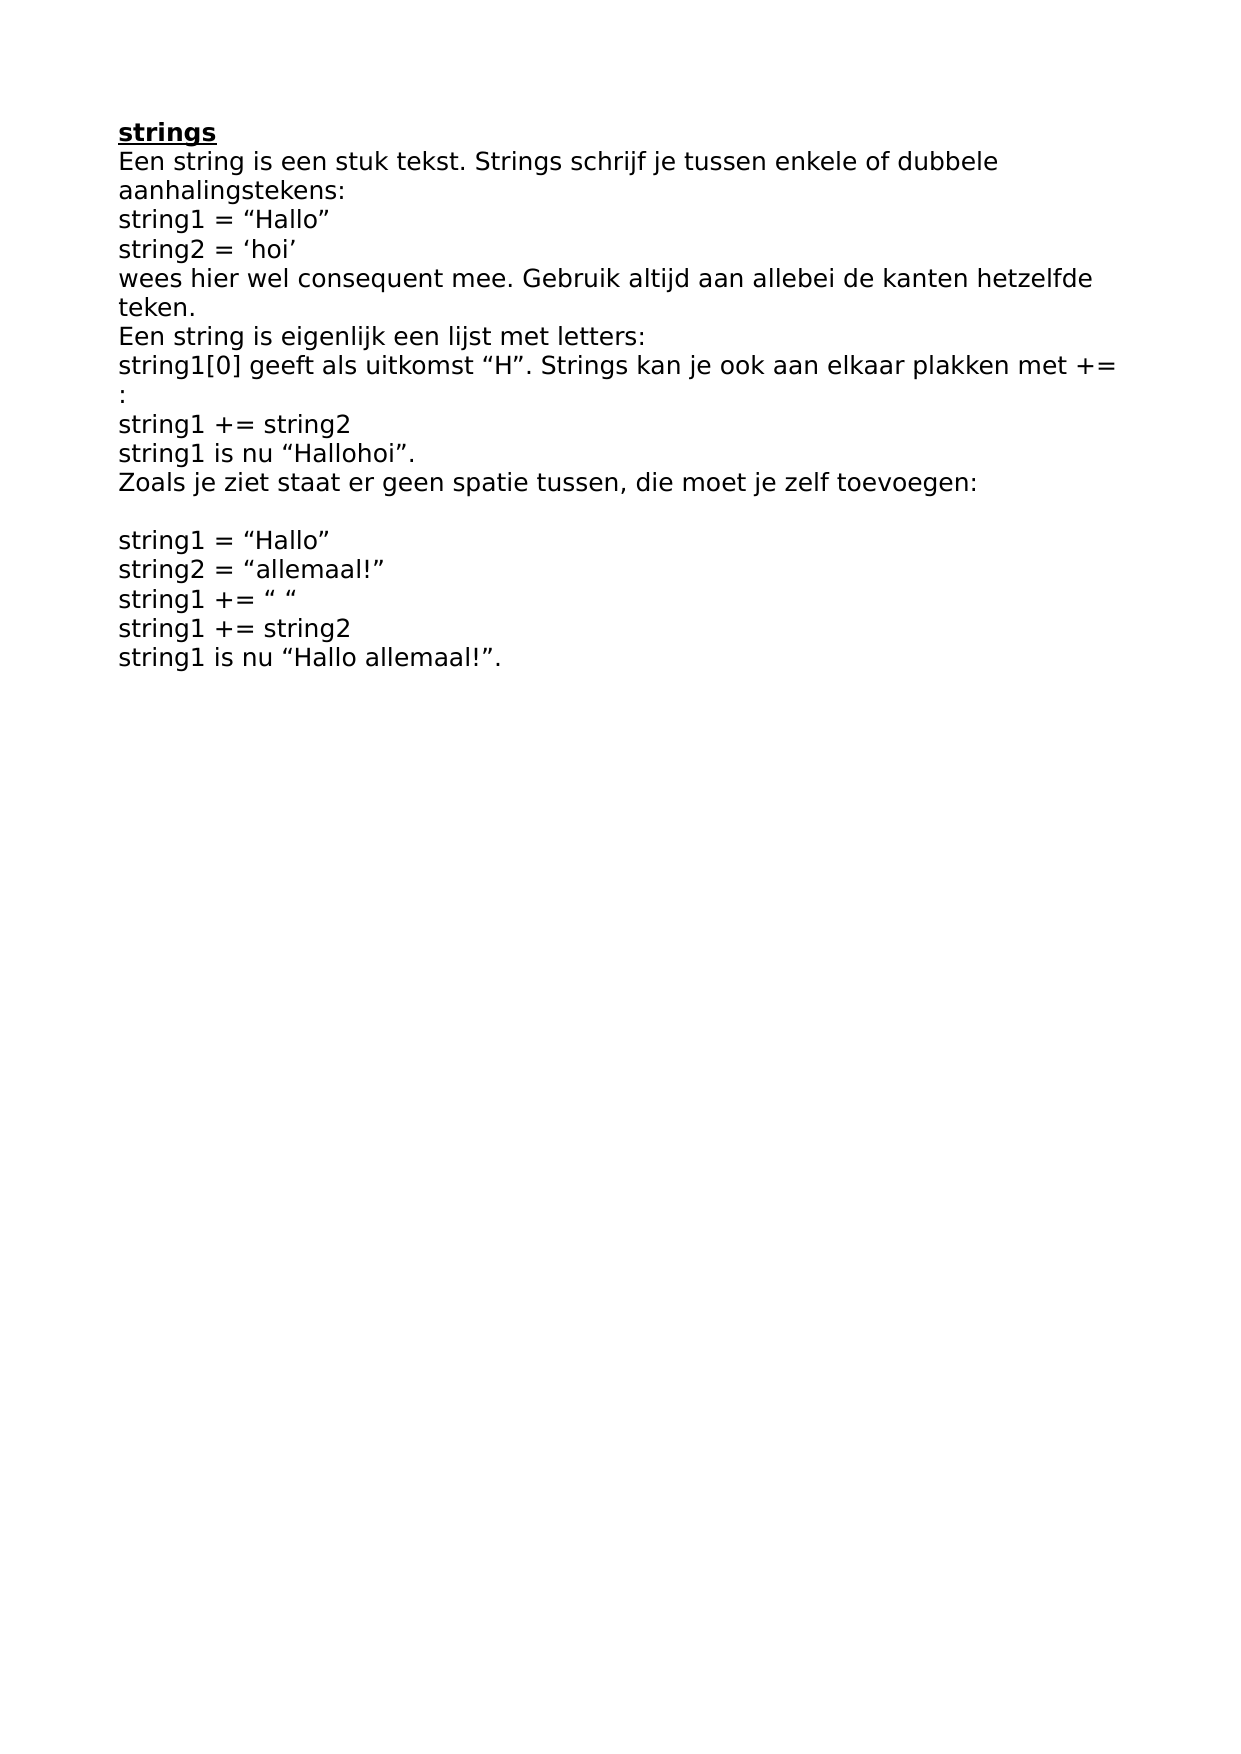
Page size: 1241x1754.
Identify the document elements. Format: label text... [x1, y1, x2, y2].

text string1 is nu “Hallo allemaal!”. [118, 643, 1122, 672]
text Een string is eigenlijk een lijst met letters: [118, 322, 1122, 351]
text strings [118, 118, 1122, 147]
text string1 is nu “Hallohoi”. [118, 439, 1122, 468]
text string1[0] geeft als uitkomst “H”. Strings kan je ook aan elkaar plakken met += : [118, 351, 1122, 410]
text string1 += string2 [118, 410, 1122, 439]
text string1 = “Hallo” [118, 526, 1122, 556]
text string2 = ‘hoi’ [118, 235, 1122, 264]
text string1 = “Hallo” [118, 206, 1122, 235]
text string2 = “allemaal!” [118, 556, 1122, 585]
text string1 += “ “ [118, 585, 1122, 614]
text Een string is een stuk tekst. Strings schrijf je tussen enkele of dubbele aanhalingstekens: [118, 147, 1122, 206]
text string1 += string2 [118, 614, 1122, 643]
text wees hier wel consequent mee. Gebruik altijd aan allebei de kanten hetzelfde teken. [118, 264, 1122, 322]
text Zoals je ziet staat er geen spatie tussen, die moet je zelf toevoegen: [118, 468, 1122, 497]
